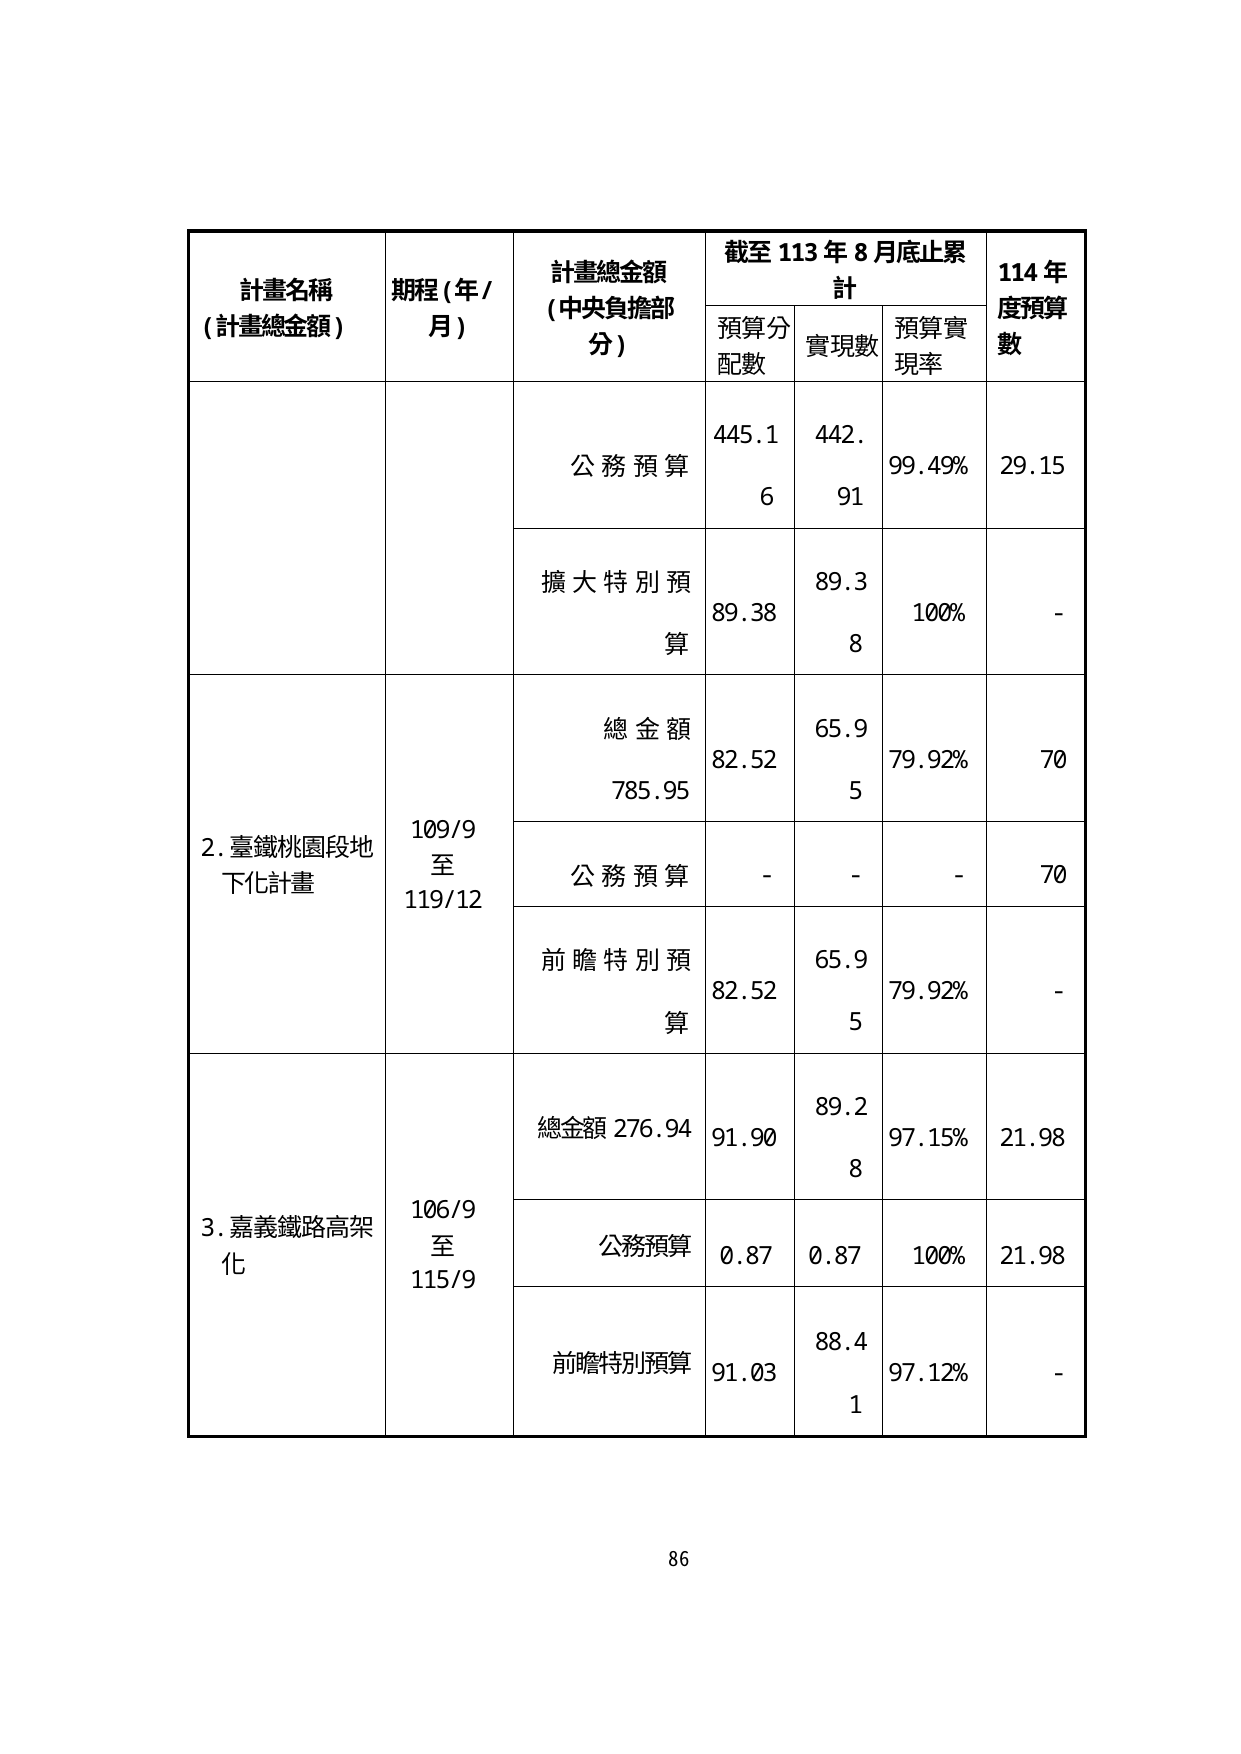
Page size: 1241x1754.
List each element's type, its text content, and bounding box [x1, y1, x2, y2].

table_cell 97.12% [883, 1287, 986, 1435]
table_cell 公務預算 [514, 382, 705, 527]
table_cell 預算實 現率 [883, 306, 986, 381]
table_cell 89.28 [795, 1054, 882, 1199]
table_cell 82.52 [706, 675, 794, 821]
table_cell 79.92% [883, 675, 986, 821]
table_cell 100% [883, 1200, 986, 1286]
table_cell 70 [987, 822, 1084, 906]
table_cell 100% [883, 529, 986, 674]
table_cell 21.98 [987, 1054, 1084, 1199]
table_cell 0.87 [706, 1200, 794, 1286]
table_cell 公務預算 [514, 1200, 705, 1286]
table_cell 總金額276.94 [514, 1054, 705, 1199]
table_cell 106/9 至 115/9 [386, 1054, 513, 1435]
table_cell 109/9 至 119/12 [386, 675, 513, 1052]
table_cell 445.16 [706, 382, 794, 527]
table_header 計畫名稱 (計畫總金額) [190, 233, 385, 381]
table_cell - [706, 822, 794, 906]
table_header 截至113年8月底止累計 [706, 233, 986, 305]
table_header 期程(年/月) [386, 233, 513, 381]
table_cell 總金額785.95 [514, 675, 705, 821]
table_cell [190, 382, 385, 674]
table_cell 預算分配數 [706, 306, 794, 381]
table_cell 65.95 [795, 675, 882, 821]
table_cell 99.49% [883, 382, 986, 527]
table_cell 前瞻特別預算 [514, 1287, 705, 1435]
table_header 114年度預算數 [987, 233, 1084, 381]
table_cell - [987, 907, 1084, 1052]
table_cell 0.87 [795, 1200, 882, 1286]
table_cell - [987, 529, 1084, 674]
table_cell 擴大特別預算 [514, 529, 705, 674]
table_cell 97.15% [883, 1054, 986, 1199]
table_cell 前瞻特別預算 [514, 907, 705, 1052]
table_cell - [795, 822, 882, 906]
table_cell 2.臺鐵桃園段地下化計畫 [190, 675, 385, 1052]
table_cell 89.38 [706, 529, 794, 674]
table_cell 88.41 [795, 1287, 882, 1435]
table_cell 442.91 [795, 382, 882, 527]
table_cell 3.嘉義鐵路高架化 [190, 1054, 385, 1435]
table_cell 91.90 [706, 1054, 794, 1199]
table_cell 實現數 [795, 306, 882, 381]
table_cell 21.98 [987, 1200, 1084, 1286]
table_cell 65.95 [795, 907, 882, 1052]
table_cell 89.38 [795, 529, 882, 674]
table_cell 82.52 [706, 907, 794, 1052]
table_cell [386, 382, 513, 674]
table_header 計畫總金額 (中央負擔部分) [514, 233, 705, 381]
table_cell - [883, 822, 986, 906]
table_cell 79.92% [883, 907, 986, 1052]
table_cell 公務預算 [514, 822, 705, 906]
table_cell 29.15 [987, 382, 1084, 527]
table_cell 91.03 [706, 1287, 794, 1435]
table_cell - [987, 1287, 1084, 1435]
table_cell 70 [987, 675, 1084, 821]
